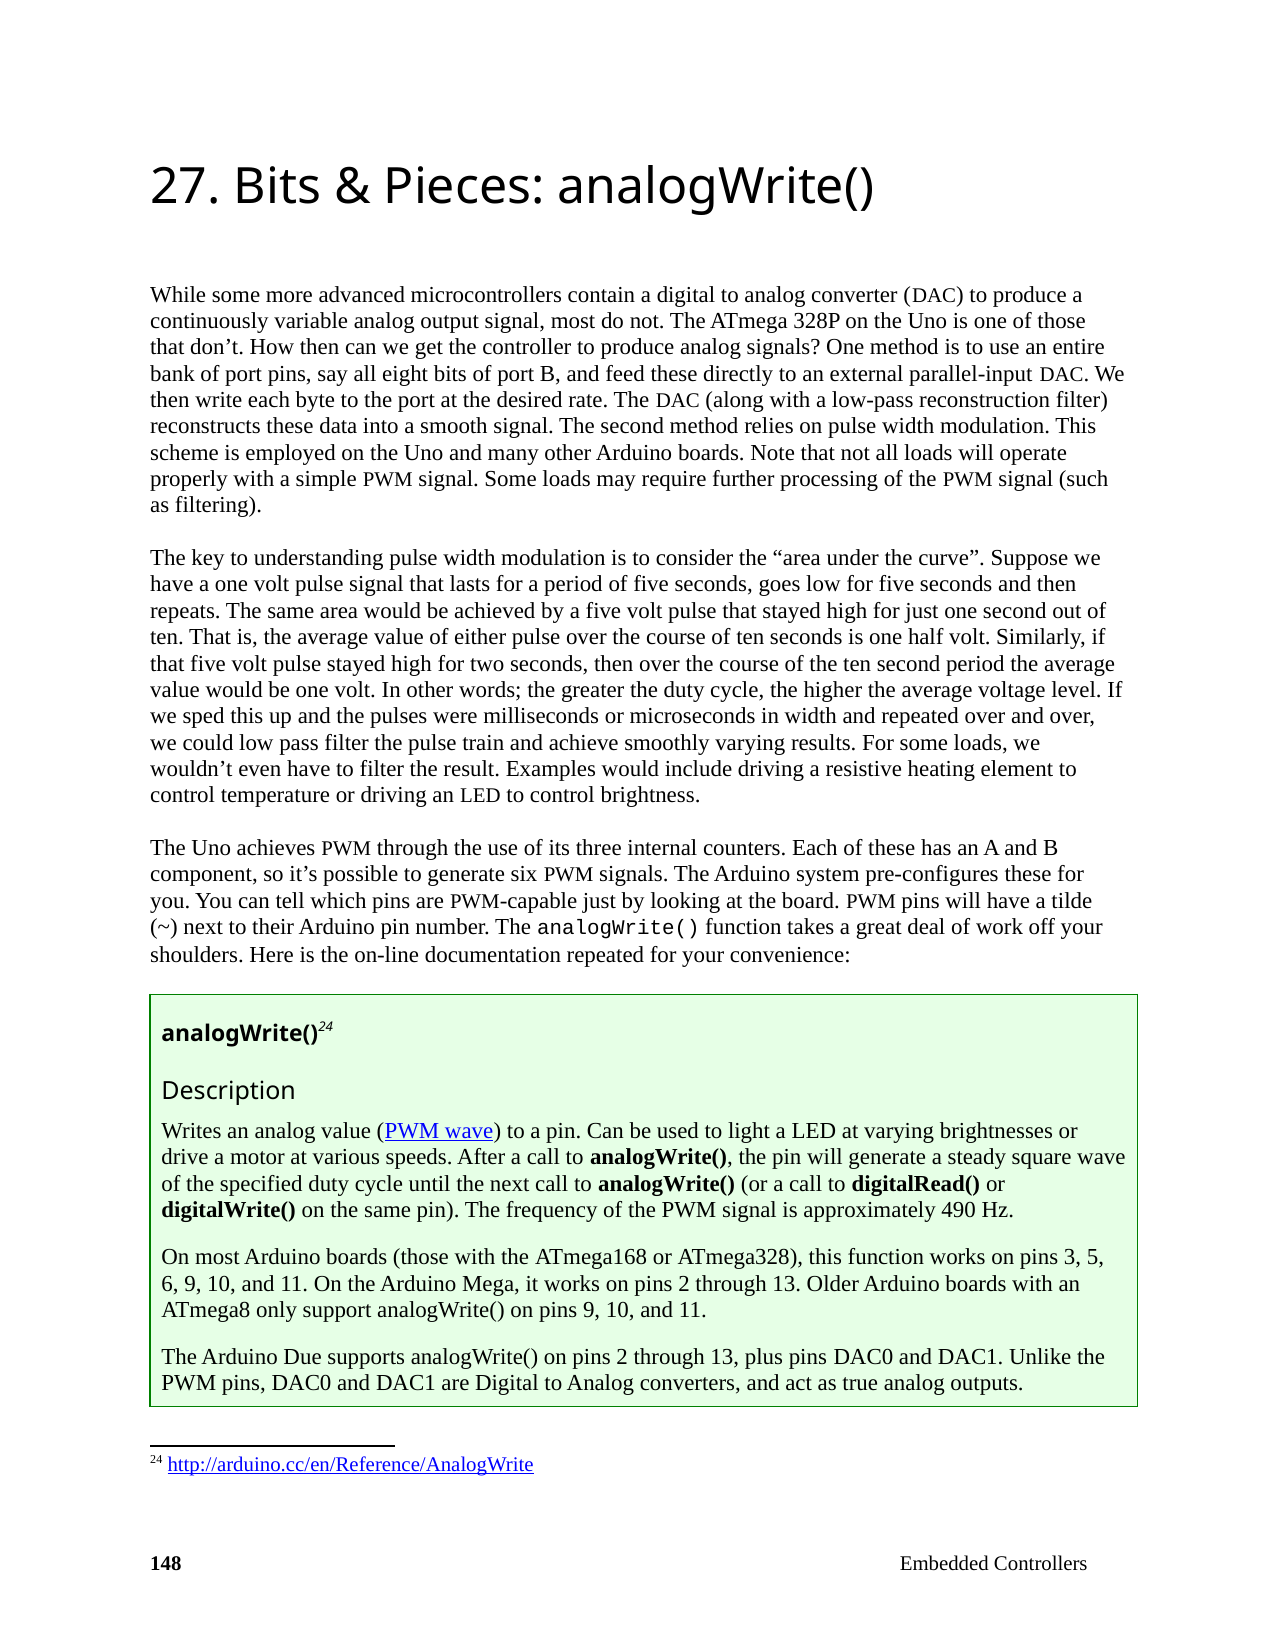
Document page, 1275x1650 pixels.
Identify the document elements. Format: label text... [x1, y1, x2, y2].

text The key to understanding pulse width modulation is to consider the “area under the curve”. Suppose we have a one volt pulse signal that lasts for a period of five seconds, goes low for five seconds and then repeats. The same area would be achieved by a five volt pulse that stayed high for just one second out of ten. That is, the average value of either pulse over the course of ten seconds is one half volt. Similarly, if that five volt pulse stayed high for two seconds, then over the course of the ten second period the average value would be one volt. In other words; the greater the duty cycle, the higher the average voltage level. If we sped this up and the pulses were milliseconds or microseconds in width and repeated over and over, we could low pass filter the pulse train and achieve smoothly varying results. For some loads, we wouldn’t even have to filter the result. Examples would include driving a resistive heating element to control temperature or driving an LED to control brightness. [150, 544, 1125, 808]
table_header analogWrite() Description Writes an analog value (PWM wave) to a pin. Can be used to light a LED at varying brightnesses or drive a motor at various speeds. After a call to analogWrite(), the pin will generate a steady square wave of the specified duty cycle until the next call to analogWrite() (or a call to digitalRead() or digitalWrite() on the same pin). The frequency of the PWM signal is approximately 490 Hz. On most Arduino boards (those with the ATmega168 or ATmega328), this function works on pins 3, 5, 6, 9, 10, and 11. On the Arduino Mega, it works on pins 2 through 13. Older Arduino boards with an ATmega8 only support analogWrite() on pins 9, 10, and 11. The Arduino Due supports analogWrite() on pins 2 through 13, plus pins DAC0 and DAC1. Unlike the PWM pins, DAC0 and DAC1 are Digital to Analog converters, and act as true analog outputs. [151, 995, 1137, 1406]
text While some more advanced microcontrollers contain a digital to analog converter (DAC) to produce a continuously variable analog output signal, most do not. The ATmega 328P on the Uno is one of those that don’t. How then can we get the controller to produce analog signals? One method is to use an entire bank of port pins, say all eight bits of port B, and feed these directly to an external parallel-input DAC. We then write each byte to the port at the desired rate. The DAC (along with a low-pass reconstruction filter) reconstructs these data into a smooth signal. The second method relies on pulse width modulation. This scheme is employed on the Uno and many other Arduino boards. Note that not all loads will operate properly with a simple PWM signal. Some loads may require further processing of the PWM signal (such as filtering). [150, 281, 1125, 518]
text The Uno achieves PWM through the use of its three internal counters. Each of these has an A and B component, so it’s possible to generate six PWM signals. The Arduino system pre-configures these for you. You can tell which pins are PWM-capable just by looking at the board. PWM pins will have a tilde (~) next to their Arduino pin number. The analogWrite() function takes a great deal of work off your shoulders. Here is the on-line documentation repeated for your convenience: [150, 834, 1125, 967]
title 27. Bits & Pieces: analogWrite() [150, 150, 1125, 218]
